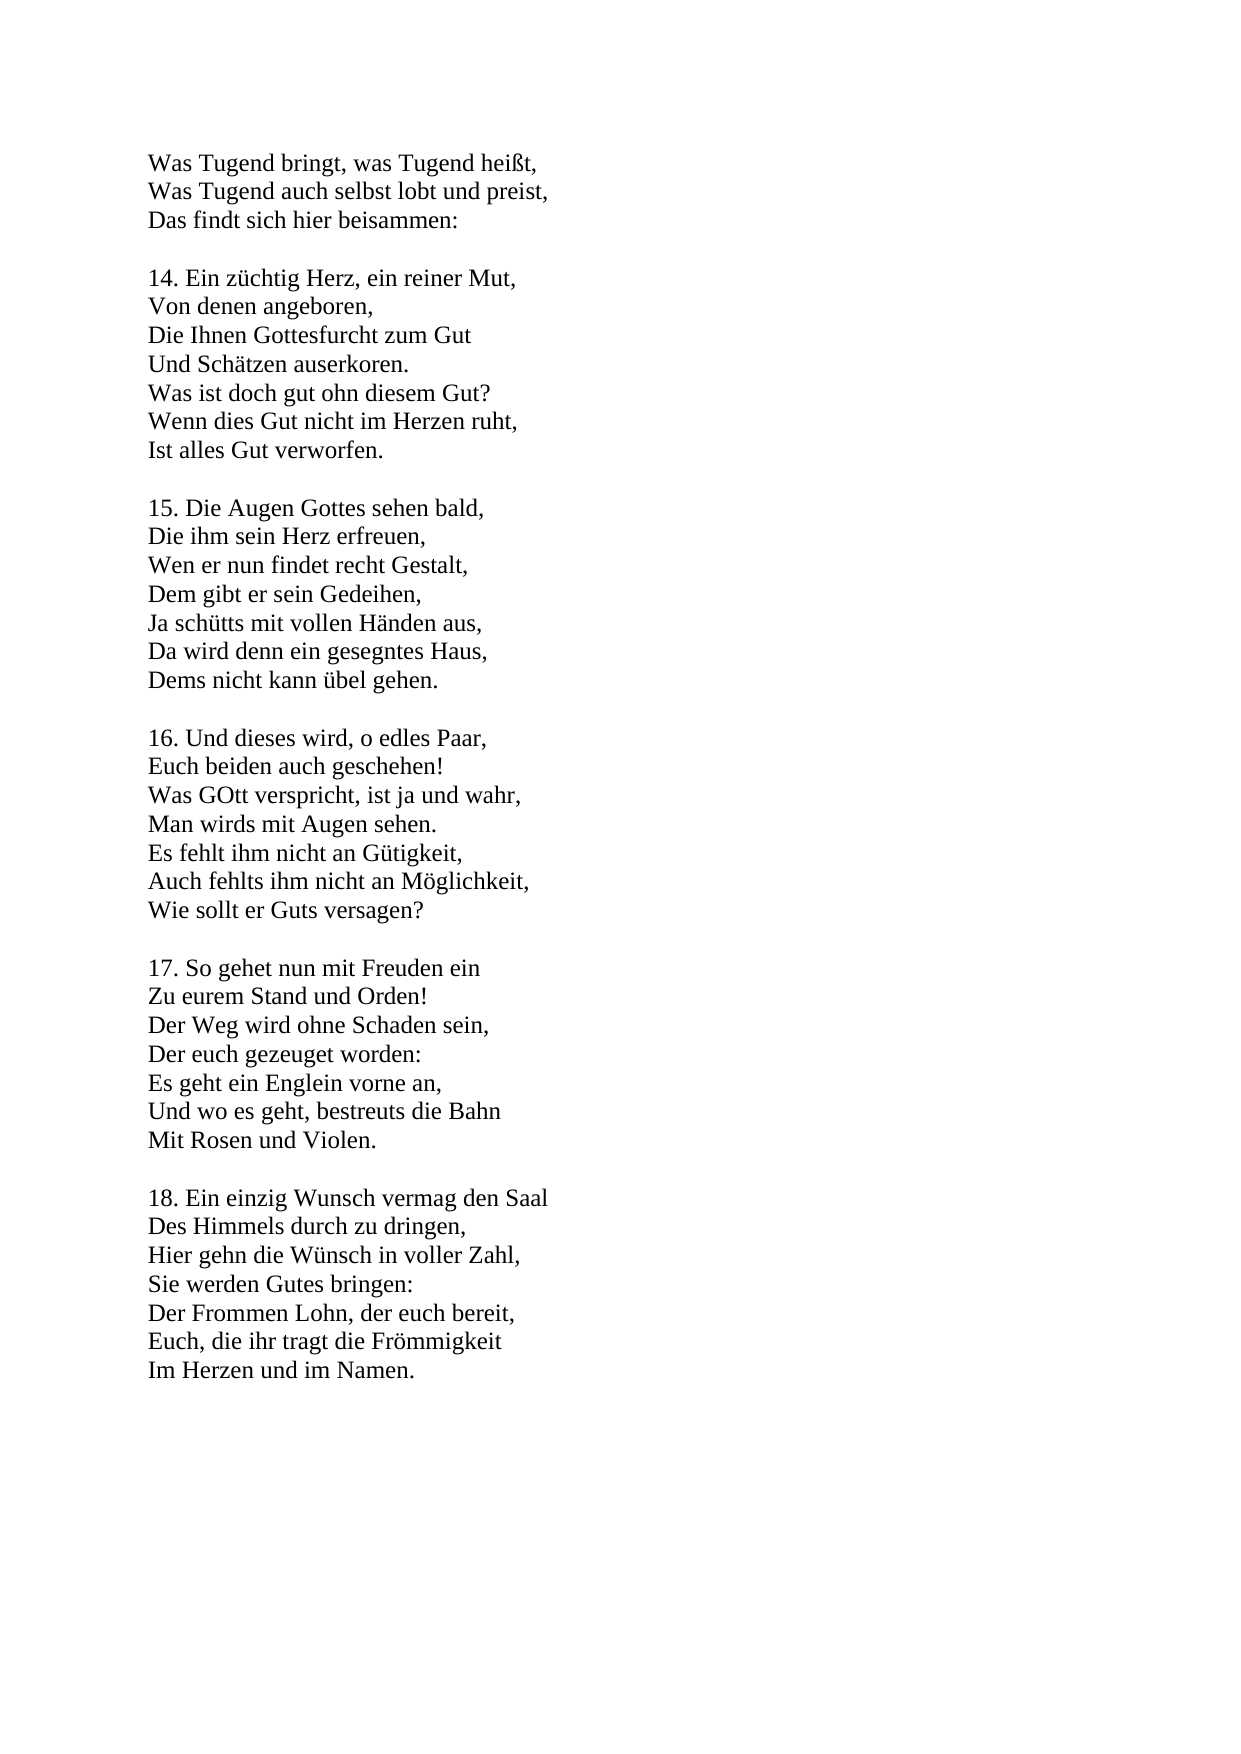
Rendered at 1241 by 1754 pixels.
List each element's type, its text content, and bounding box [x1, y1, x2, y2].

text Was ist doch gut ohn diesem Gut? [148, 378, 1093, 406]
text Es fehlt ihm nicht an Gütigkeit, [148, 838, 1093, 866]
text Man wirds mit Augen sehen. [148, 809, 1093, 838]
text Von denen angeboren, [148, 291, 1093, 320]
text Da wird denn ein gesegntes Haus, [148, 636, 1093, 665]
text Zu eurem Stand und Orden! [148, 981, 1093, 1010]
text Und wo es geht, bestreuts die Bahn [148, 1096, 1093, 1125]
text Mit Rosen und Violen. [148, 1125, 1093, 1154]
text Euch beiden auch geschehen! [148, 751, 1093, 780]
text Des Himmels durch zu dringen, [148, 1211, 1093, 1240]
text Der Weg wird ohne Schaden sein, [148, 1010, 1093, 1039]
text Der Frommen Lohn, der euch bereit, [148, 1298, 1093, 1326]
text Die ihm sein Herz erfreuen, [148, 521, 1093, 550]
text 15. Die Augen Gottes sehen bald, [148, 493, 1093, 521]
text Hier gehn die Wünsch in voller Zahl, [148, 1240, 1093, 1269]
text 16. Und dieses wird, o edles Paar, [148, 723, 1093, 751]
text Wie sollt er Guts versagen? [148, 895, 1093, 924]
text Ja schütts mit vollen Händen aus, [148, 608, 1093, 636]
text 14. Ein züchtig Herz, ein reiner Mut, [148, 263, 1093, 291]
text Im Herzen und im Namen. [148, 1355, 1093, 1384]
text Der euch gezeuget worden: [148, 1039, 1093, 1068]
text Wen er nun findet recht Gestalt, [148, 550, 1093, 579]
text Was Tugend auch selbst lobt und preist, [148, 176, 1093, 205]
text Es geht ein Englein vorne an, [148, 1068, 1093, 1096]
text Was Tugend bringt, was Tugend heißt, [148, 148, 1093, 176]
text Das findt sich hier beisammen: [148, 205, 1093, 234]
text Ist alles Gut verworfen. [148, 435, 1093, 464]
text Sie werden Gutes bringen: [148, 1269, 1093, 1298]
text Dems nicht kann übel gehen. [148, 665, 1093, 694]
text Wenn dies Gut nicht im Herzen ruht, [148, 406, 1093, 435]
text Dem gibt er sein Gedeihen, [148, 579, 1093, 608]
text 17. So gehet nun mit Freuden ein [148, 953, 1093, 981]
text Was GOtt verspricht, ist ja und wahr, [148, 780, 1093, 809]
text 18. Ein einzig Wunsch vermag den Saal [148, 1183, 1093, 1211]
text Euch, die ihr tragt die Frömmigkeit [148, 1326, 1093, 1355]
text Und Schätzen auserkoren. [148, 349, 1093, 378]
text Auch fehlts ihm nicht an Möglichkeit, [148, 866, 1093, 895]
text Die Ihnen Gottesfurcht zum Gut [148, 320, 1093, 349]
